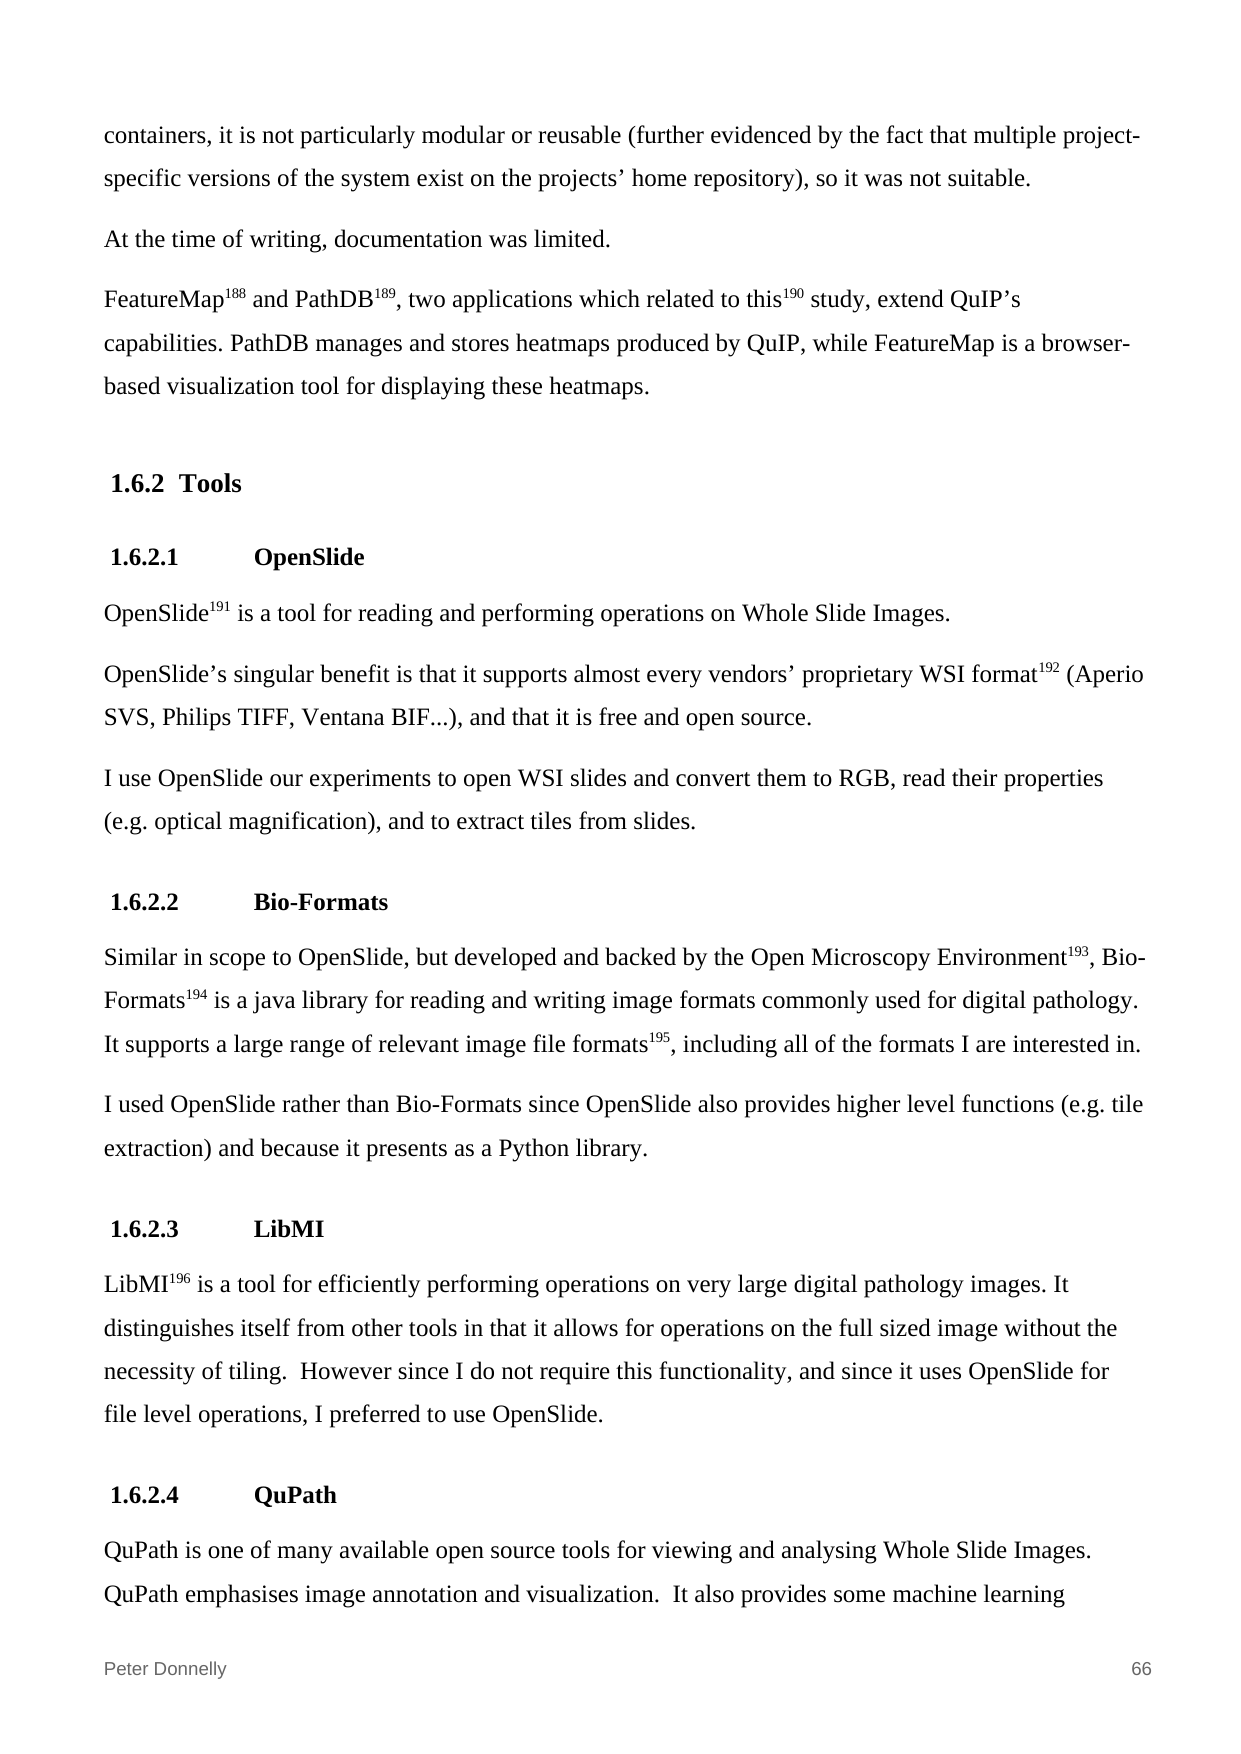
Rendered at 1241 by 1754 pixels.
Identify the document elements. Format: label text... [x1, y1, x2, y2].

text OpenSlide’s singular benefit is that it supports almost every vendors’ proprietary WSI format (Aperio SVS, Philips TIFF, Ventana BIF...), and that it is free and open source. [103, 659, 1146, 731]
subtitle LibMI [103, 1214, 1146, 1243]
text I use OpenSlide our experiments to open WSI slides and convert them to RGB, read their properties (e.g. optical magnification), and to extract tiles from slides. [103, 763, 1146, 834]
text FeatureMap and PathDB, two applications which related to this study, extend QuIP’s capabilities. PathDB manages and stores heatmaps produced by QuIP, while FeatureMap is a browser-based visualization tool for displaying these heatmaps. [103, 284, 1146, 399]
text containers, it is not particularly modular or reusable (further evidenced by the fact that multiple project-specific versions of the system exist on the projects’ home repository), so it was not suitable. [103, 120, 1146, 192]
text Similar in scope to OpenSlide, but developed and backed by the Open Microscopy Environment, Bio-Formats is a java library for reading and writing image formats commonly used for digital pathology. It supports a large range of relevant image file formats, including all of the formats I are interested in. [103, 942, 1146, 1057]
text At the time of writing, documentation was limited. [103, 224, 1146, 252]
text OpenSlide is a tool for reading and performing operations on Whole Slide Images. [103, 598, 1146, 627]
subtitle OpenSlide [103, 542, 1146, 571]
text LibMI is a tool for efficiently performing operations on very large digital pathology images. It distinguishes itself from other tools in that it allows for operations on the full sized image without the necessity of tiling. However since I do not require this functionality, and since it uses OpenSlide for file level operations, I preferred to use OpenSlide. [103, 1269, 1146, 1428]
text QuPath is one of many available open source tools for viewing and analysing Whole Slide Images. QuPath emphasises image annotation and visualization. It also provides some machine learning [103, 1536, 1146, 1607]
text I used OpenSlide rather than Bio-Formats since OpenSlide also provides higher level functions (e.g. tile extraction) and because it presents as a Python library. [103, 1089, 1146, 1161]
subtitle Bio-Formats [103, 887, 1146, 916]
subtitle QuPath [103, 1480, 1146, 1509]
subtitle Tools [103, 467, 1146, 498]
